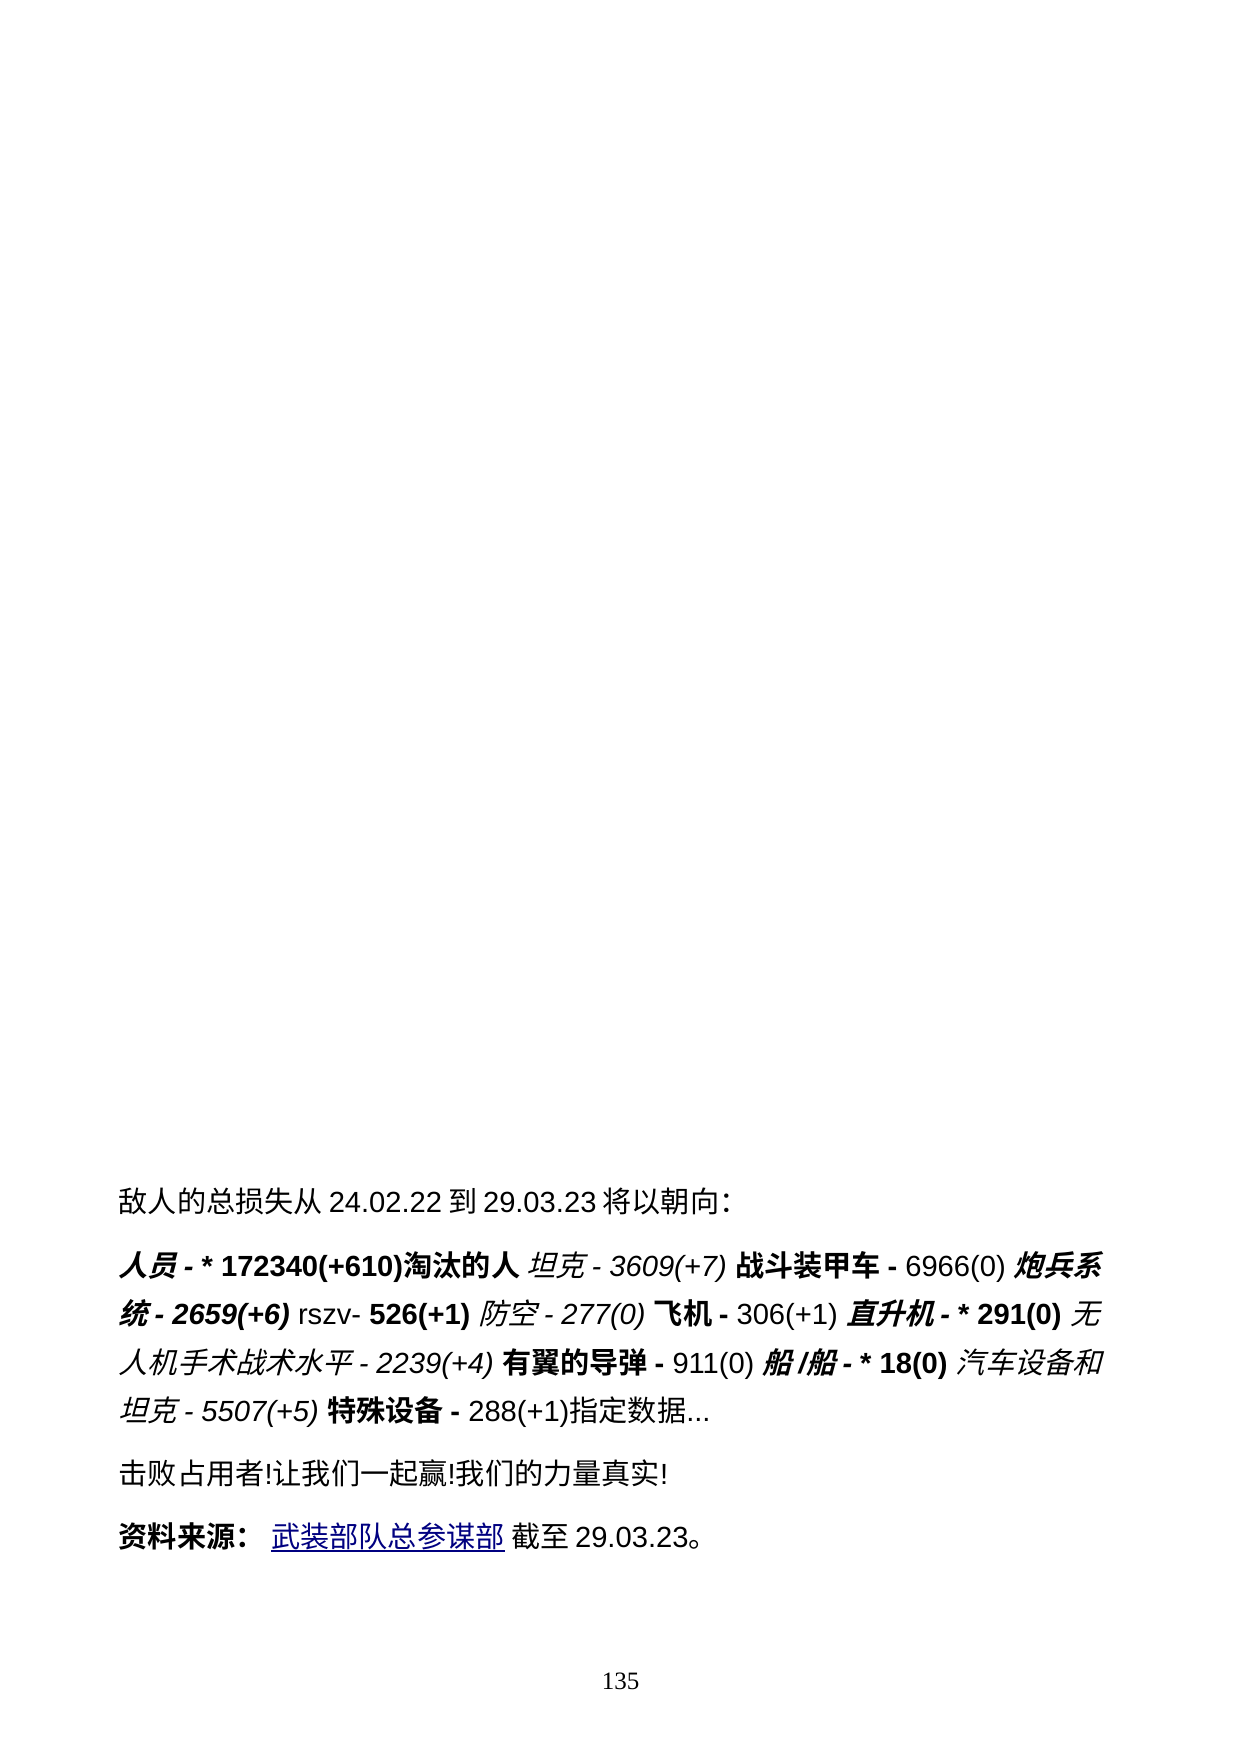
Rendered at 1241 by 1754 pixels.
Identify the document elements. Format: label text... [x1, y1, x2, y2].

text 敌人的总损失从24.02.22到29.03.23将以朝向： [118, 118, 1122, 1221]
text 资料来源： 武装部队总参谋部 截至29.03.23。 [118, 1514, 1122, 1556]
text 击败占用者!让我们一起赢!我们的力量真实! [118, 1451, 1122, 1493]
text 人员 - * 172340(+610)淘汰的人 坦克 - 3609(+7) 战斗装甲车 - 6966(0) 炮兵系统 - 2659(+6) rszv- 526(+1) 防空 - 277(0) 飞机 - 306(+1) 直升机 - * 291(0) 无人机手术战术水平 - 2239(+4) 有翼的导弹 - 911(0) 船 /船 - * 18(0) 汽车设备和坦克 - 5507(+5) 特殊设备 - 288(+1)指定数据... [118, 1242, 1122, 1430]
